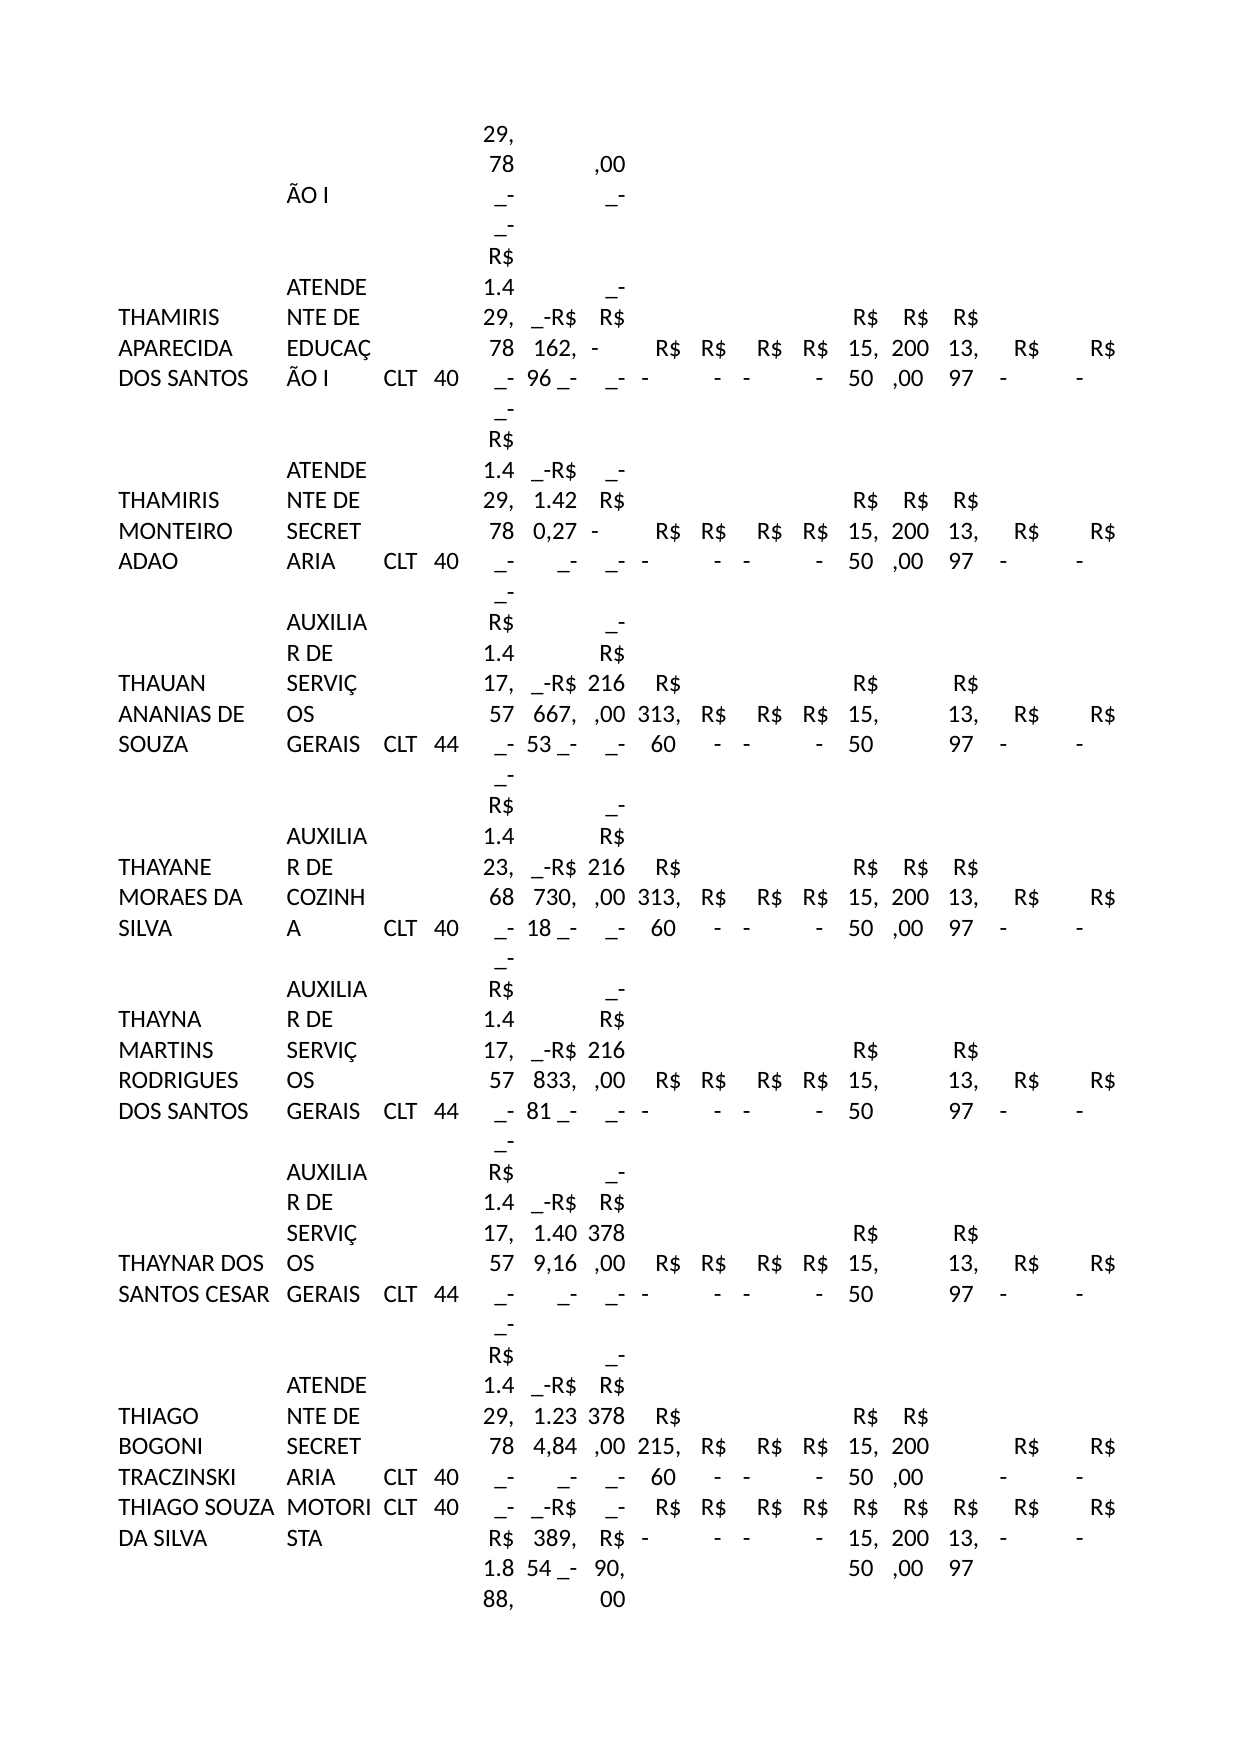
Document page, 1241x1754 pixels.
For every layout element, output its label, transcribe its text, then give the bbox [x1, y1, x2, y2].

table_cell R$ - [628, 942, 684, 1125]
table_cell _-R$ 1.429,78 _- [468, 210, 517, 393]
table_cell _-R$ 389,54 _- [517, 1492, 580, 1614]
table_cell CLT [376, 1309, 424, 1492]
table_cell 40 [425, 1492, 467, 1614]
table_cell _-R$ 1.429,78 _- [468, 1309, 517, 1492]
table_cell R$ 200,00 [882, 393, 932, 576]
table_cell ATENDENTE DE SECRETARIA [283, 393, 376, 576]
table_cell R$ 15,50 [832, 1125, 882, 1308]
table_cell _-R$ - _- [580, 210, 628, 393]
table_cell _-R$ 378,00 _- [580, 1309, 628, 1492]
table_cell R$ - [1043, 1125, 1119, 1308]
table_cell [882, 1125, 932, 1308]
table_cell R$ - [684, 210, 730, 393]
table_cell R$ 200,00 [882, 1309, 932, 1492]
table_cell THAMIRIS MONTEIRO ADAO [115, 393, 283, 576]
table_cell R$ - [730, 576, 786, 759]
table_cell R$ - [982, 393, 1043, 576]
table_cell CLT [376, 393, 424, 576]
table_cell _-R$ 1.420,27 _- [517, 393, 580, 576]
table_cell R$ 13,97 [932, 942, 982, 1125]
table_cell _-R$ 90,00 [580, 1492, 628, 1614]
table_cell AUXILIAR DE SERVIÇOS GERAIS [283, 576, 376, 759]
table_cell R$ - [1043, 393, 1119, 576]
table_cell THAYNAR DOS SANTOS CESAR [115, 1125, 283, 1308]
table_cell [882, 942, 932, 1125]
table_cell R$ - [982, 759, 1043, 942]
table_cell R$ 13,97 [932, 210, 982, 393]
table_cell R$ 13,97 [932, 1125, 982, 1308]
table_cell [932, 1309, 982, 1492]
table_cell THAMIRIS APARECIDA DOS SANTOS [115, 210, 283, 393]
table_cell [425, 118, 467, 210]
table_cell ATENDENTE DE SECRETARIA [283, 1309, 376, 1492]
table_cell R$ 15,50 [832, 393, 882, 576]
table_cell R$ - [982, 1125, 1043, 1308]
table_cell CLT [376, 210, 424, 393]
table_cell AUXILIAR DE SERVIÇOS GERAIS [283, 942, 376, 1125]
table_cell R$ - [684, 1125, 730, 1308]
table_cell R$ - [730, 1309, 786, 1492]
table_cell _-R$ 1.423,68 _- [468, 759, 517, 942]
table_cell R$ - [786, 210, 832, 393]
table_cell CLT [376, 759, 424, 942]
table_cell R$ - [1043, 1492, 1119, 1614]
table_cell AUXILIAR DE SERVIÇOS GERAIS [283, 1125, 376, 1308]
table_cell R$ 15,50 [832, 1309, 882, 1492]
table_cell R$ - [628, 1125, 684, 1308]
table_cell R$ - [786, 1309, 832, 1492]
table_cell [730, 118, 786, 210]
table_cell [786, 118, 832, 210]
table_cell R$ - [982, 942, 1043, 1125]
table_cell R$ 313,60 [628, 576, 684, 759]
table_cell CLT [376, 576, 424, 759]
table_cell R$ - [1043, 759, 1119, 942]
table_cell _-R$ 730,18 _- [517, 759, 580, 942]
table_cell R$ - [1043, 576, 1119, 759]
table_cell R$ 15,50 [832, 759, 882, 942]
table_cell ,00 _- [580, 118, 628, 210]
table_cell R$ - [786, 759, 832, 942]
table_cell R$ - [786, 1492, 832, 1614]
table_cell R$ - [730, 942, 786, 1125]
table_cell _-R$ 1.234,84 _- [517, 1309, 580, 1492]
table_cell _-R$ 216,00 _- [580, 759, 628, 942]
table_cell R$ - [786, 576, 832, 759]
table_cell 29,78 _- [468, 118, 517, 210]
table_cell R$ - [786, 393, 832, 576]
table_cell THIAGO SOUZA DA SILVA [115, 1492, 283, 1614]
table_cell 44 [425, 576, 467, 759]
table_cell THAYNA MARTINS RODRIGUES DOS SANTOS [115, 942, 283, 1125]
table_cell THAUAN ANANIAS DE SOUZA [115, 576, 283, 759]
table_cell [1043, 118, 1119, 210]
table_cell [832, 118, 882, 210]
table_cell _-R$ 1.429,78 _- [468, 393, 517, 576]
table_cell R$ - [786, 942, 832, 1125]
table_cell 40 [425, 210, 467, 393]
table_cell _-R$ 216,00 _- [580, 576, 628, 759]
table_cell R$ 15,50 [832, 1492, 882, 1614]
table_cell R$ - [684, 759, 730, 942]
table_cell R$ - [730, 1492, 786, 1614]
table_cell _-R$ 1.417,57 _- [468, 576, 517, 759]
table_cell R$ - [982, 1309, 1043, 1492]
table_cell R$ 200,00 [882, 1492, 932, 1614]
table_cell THIAGO BOGONI TRACZINSKI [115, 1309, 283, 1492]
table_cell [882, 576, 932, 759]
table_cell R$ 15,50 [832, 576, 882, 759]
table_cell R$ - [684, 393, 730, 576]
table_cell R$ - [730, 1125, 786, 1308]
table_cell CLT [376, 942, 424, 1125]
table_cell [982, 118, 1043, 210]
table_cell THAYANE MORAES DA SILVA [115, 759, 283, 942]
table_cell R$ - [982, 1492, 1043, 1614]
table_cell _-R$ 1.888, [468, 1492, 517, 1614]
table_cell R$ - [1043, 942, 1119, 1125]
table_cell R$ - [684, 942, 730, 1125]
table_cell _-R$ 833,81 _- [517, 942, 580, 1125]
table_cell R$ - [628, 210, 684, 393]
table_cell R$ - [1043, 1309, 1119, 1492]
table_cell 44 [425, 1125, 467, 1308]
table_cell R$ - [684, 1309, 730, 1492]
table_cell R$ 200,00 [882, 210, 932, 393]
table_cell [115, 118, 283, 210]
table_cell R$ 13,97 [932, 1492, 982, 1614]
table_cell R$ - [684, 1492, 730, 1614]
table_cell [932, 118, 982, 210]
table_cell [882, 118, 932, 210]
table_cell _-R$ - _- [580, 393, 628, 576]
table_cell CLT [376, 1125, 424, 1308]
table_cell [376, 118, 424, 210]
table_cell R$ 313,60 [628, 759, 684, 942]
table_cell 44 [425, 942, 467, 1125]
table_cell R$ 13,97 [932, 576, 982, 759]
table_cell [628, 118, 684, 210]
table_cell R$ 215,60 [628, 1309, 684, 1492]
table_cell R$ - [684, 576, 730, 759]
table_cell _-R$ 667,53 _- [517, 576, 580, 759]
table_cell R$ - [628, 393, 684, 576]
table_cell [517, 118, 580, 210]
table_cell AUXILIAR DE COZINHA [283, 759, 376, 942]
table_cell _-R$ 216,00 _- [580, 942, 628, 1125]
table_cell _-R$ 378,00 _- [580, 1125, 628, 1308]
table_cell 40 [425, 1309, 467, 1492]
table_cell _-R$ 1.417,57 _- [468, 1125, 517, 1308]
table_cell ATENDENTE DE EDUCAÇÃO I [283, 210, 376, 393]
table_cell CLT [376, 1492, 424, 1614]
table_cell R$ - [730, 759, 786, 942]
table_cell [684, 118, 730, 210]
table_cell R$ 200,00 [882, 759, 932, 942]
table_cell R$ - [786, 1125, 832, 1308]
table_cell MOTORISTA [283, 1492, 376, 1614]
table_cell R$ - [982, 576, 1043, 759]
table_cell _-R$ 1.409,16 _- [517, 1125, 580, 1308]
table_cell R$ - [1043, 210, 1119, 393]
table_cell _-R$ 1.417,57 _- [468, 942, 517, 1125]
table_cell R$ - [730, 393, 786, 576]
table_cell R$ 15,50 [832, 942, 882, 1125]
table_cell ÃO I [283, 118, 376, 210]
table_cell 40 [425, 759, 467, 942]
table_cell R$ 15,50 [832, 210, 882, 393]
table_cell R$ 13,97 [932, 759, 982, 942]
table_cell R$ 13,97 [932, 393, 982, 576]
table_cell R$ - [628, 1492, 684, 1614]
table_cell 40 [425, 393, 467, 576]
table_cell R$ - [730, 210, 786, 393]
table_cell R$ - [982, 210, 1043, 393]
table_cell _-R$ 162,96 _- [517, 210, 580, 393]
